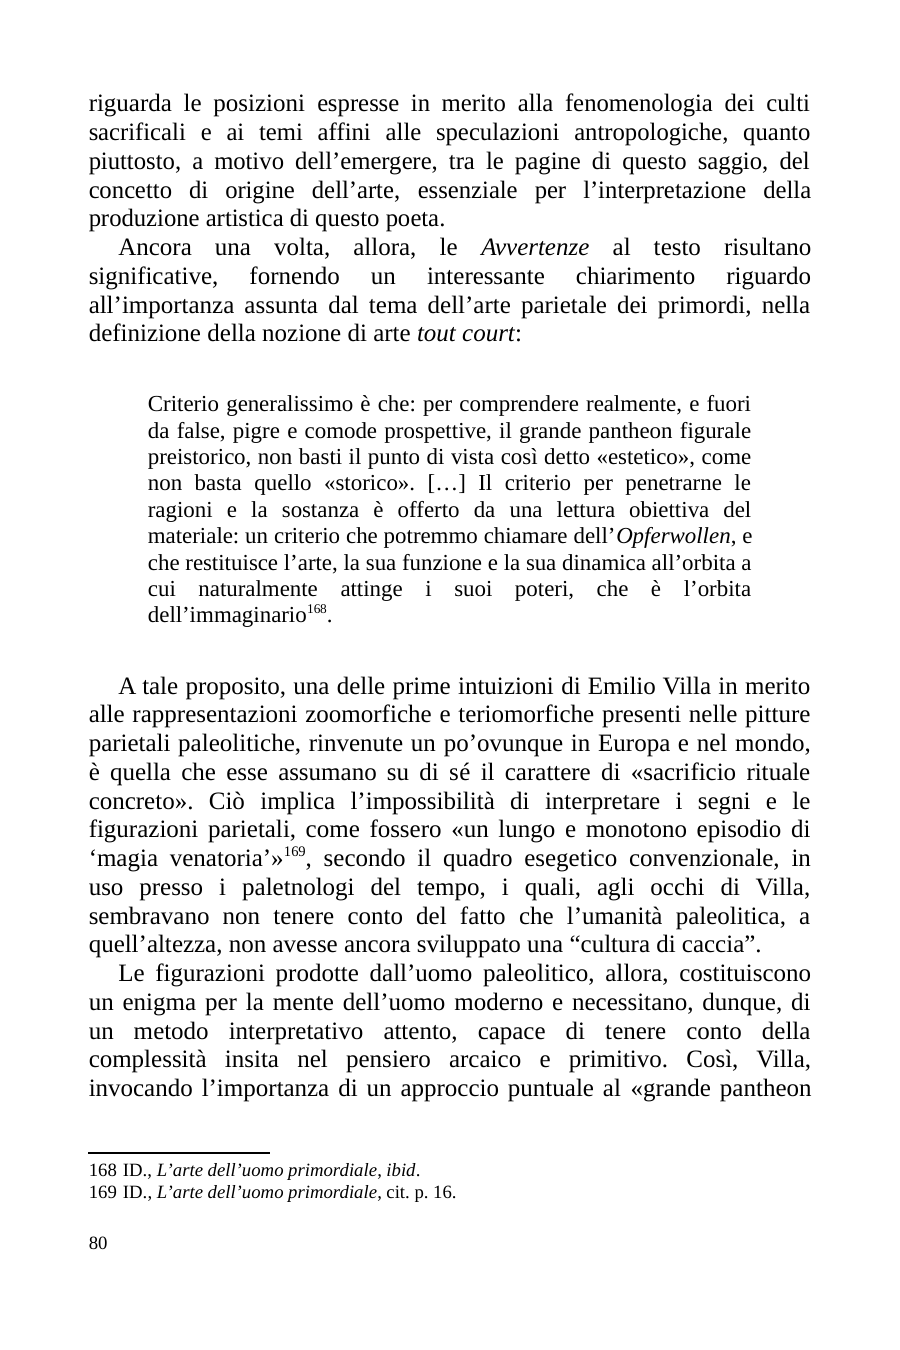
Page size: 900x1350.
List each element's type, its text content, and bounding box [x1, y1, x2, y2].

text Le figurazioni prodotte dall’uomo paleolitico, allora, costituiscono un enigma per la mente dell’uomo moderno e necessitano, dunque, di un metodo interpretativo attento, capace di tenere conto della complessità insita nel pensiero arcaico e primitivo. Così, Villa, invocando l’importanza di un approccio puntuale al «grande pantheon [88, 958, 811, 1102]
text Ancora una volta, allora, le Avvertenze al testo risultano significative, fornendo un interessante chiarimento riguardo all’importanza assunta dal tema dell’arte parietale dei primordi, nella definizione della nozione di arte tout court: [88, 232, 811, 347]
text ID., L’arte dell’uomo primordiale, ibid. [88, 1159, 811, 1181]
text A tale proposito, una delle prime intuizioni di Emilio Villa in merito alle rappresentazioni zoomorfiche e teriomorfiche presenti nelle pitture parietali paleolitiche, rinvenute un po’ovunque in Europa e nel mondo, è quella che esse assumano su di sé il carattere di «sacrificio rituale concreto». Ciò implica l’impossibilità di interpretare i segni e le figurazioni parietali, come fossero «un lungo e monotono episodio di ‘magia venatoria’», secondo il quadro esegetico convenzionale, in uso presso i paletnologi del tempo, i quali, agli occhi di Villa, sembravano non tenere conto del fatto che l’umanità paleolitica, a quell’altezza, non avesse ancora sviluppato una “cultura di caccia”. [88, 671, 811, 958]
text riguarda le posizioni espresse in merito alla fenomenologia dei culti sacrificali e ai temi affini alle speculazioni antropologiche, quanto piuttosto, a motivo dell’emergere, tra le pagine di questo saggio, del concetto di origine dell’arte, essenziale per l’interpretazione della produzione artistica di questo poeta. [88, 88, 811, 232]
text ID., L’arte dell’uomo primordiale, cit. p. 16. [88, 1181, 811, 1202]
text Criterio generalissimo è che: per comprendere realmente, e fuori da false, pigre e comode prospettive, il grande pantheon figurale preistorico, non basti il punto di vista così detto «estetico», come non basta quello «storico». […] Il criterio per penetrarne le ragioni e la sostanza è offerto da una lettura obiettiva del materiale: un criterio che potremmo chiamare dell’Opferwollen, e che restituisce l’arte, la sua funzione e la sua dinamica all’orbita a cui naturalmente attinge i suoi poteri, che è l’orbita dell’immaginario. [148, 390, 752, 628]
